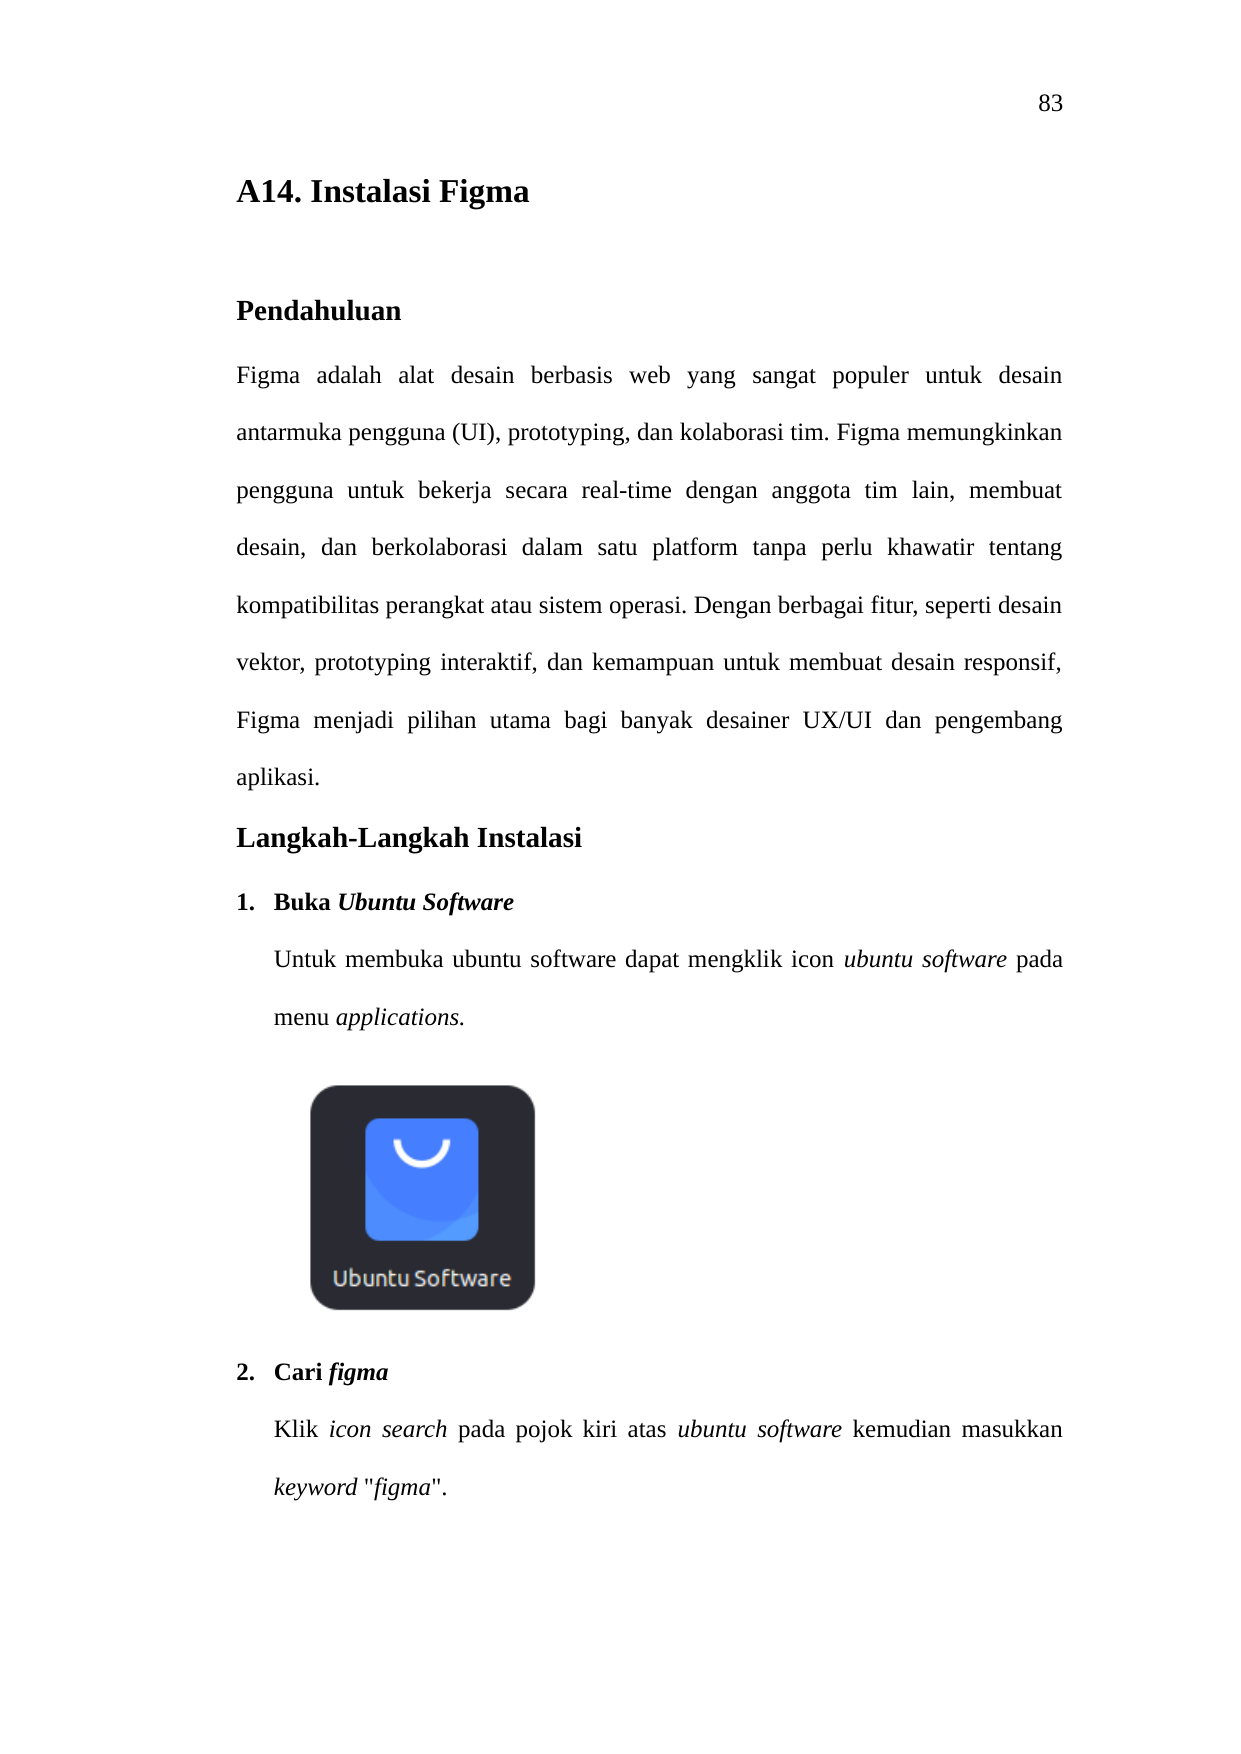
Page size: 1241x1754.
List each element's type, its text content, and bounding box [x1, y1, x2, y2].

list Untuk membuka ubuntu software dapat mengklik icon ubuntu software pada menu applications. [236, 944, 1063, 1031]
picture [273, 1059, 576, 1329]
list Klik icon search pada pojok kiri atas ubuntu software kemudian masukkan keyword "figma". [236, 1414, 1063, 1501]
text Langkah-Langkah Instalasi [236, 820, 1063, 853]
text Figma adalah alat desain berbasis web yang sangat populer untuk desain antarmuka pengguna (UI), prototyping, dan kolaborasi tim. Figma memungkinkan pengguna untuk bekerja secara real-time dengan anggota tim lain, membuat desain, dan berkolaborasi dalam satu platform tanpa perlu khawatir tentang kompatibilitas perangkat atau sistem operasi. Dengan berbagai fitur, seperti desain vektor, prototyping interaktif, dan kemampuan untuk membuat desain responsif, Figma menjadi pilihan utama bagi banyak desainer UX/UI dan pengembang aplikasi. [236, 360, 1063, 791]
text Pendahuluan [236, 293, 1063, 326]
subtitle A14. Instalasi Figma [236, 172, 1063, 210]
list Buka Ubuntu Software [236, 887, 1063, 916]
list Cari figma [236, 1357, 1063, 1386]
